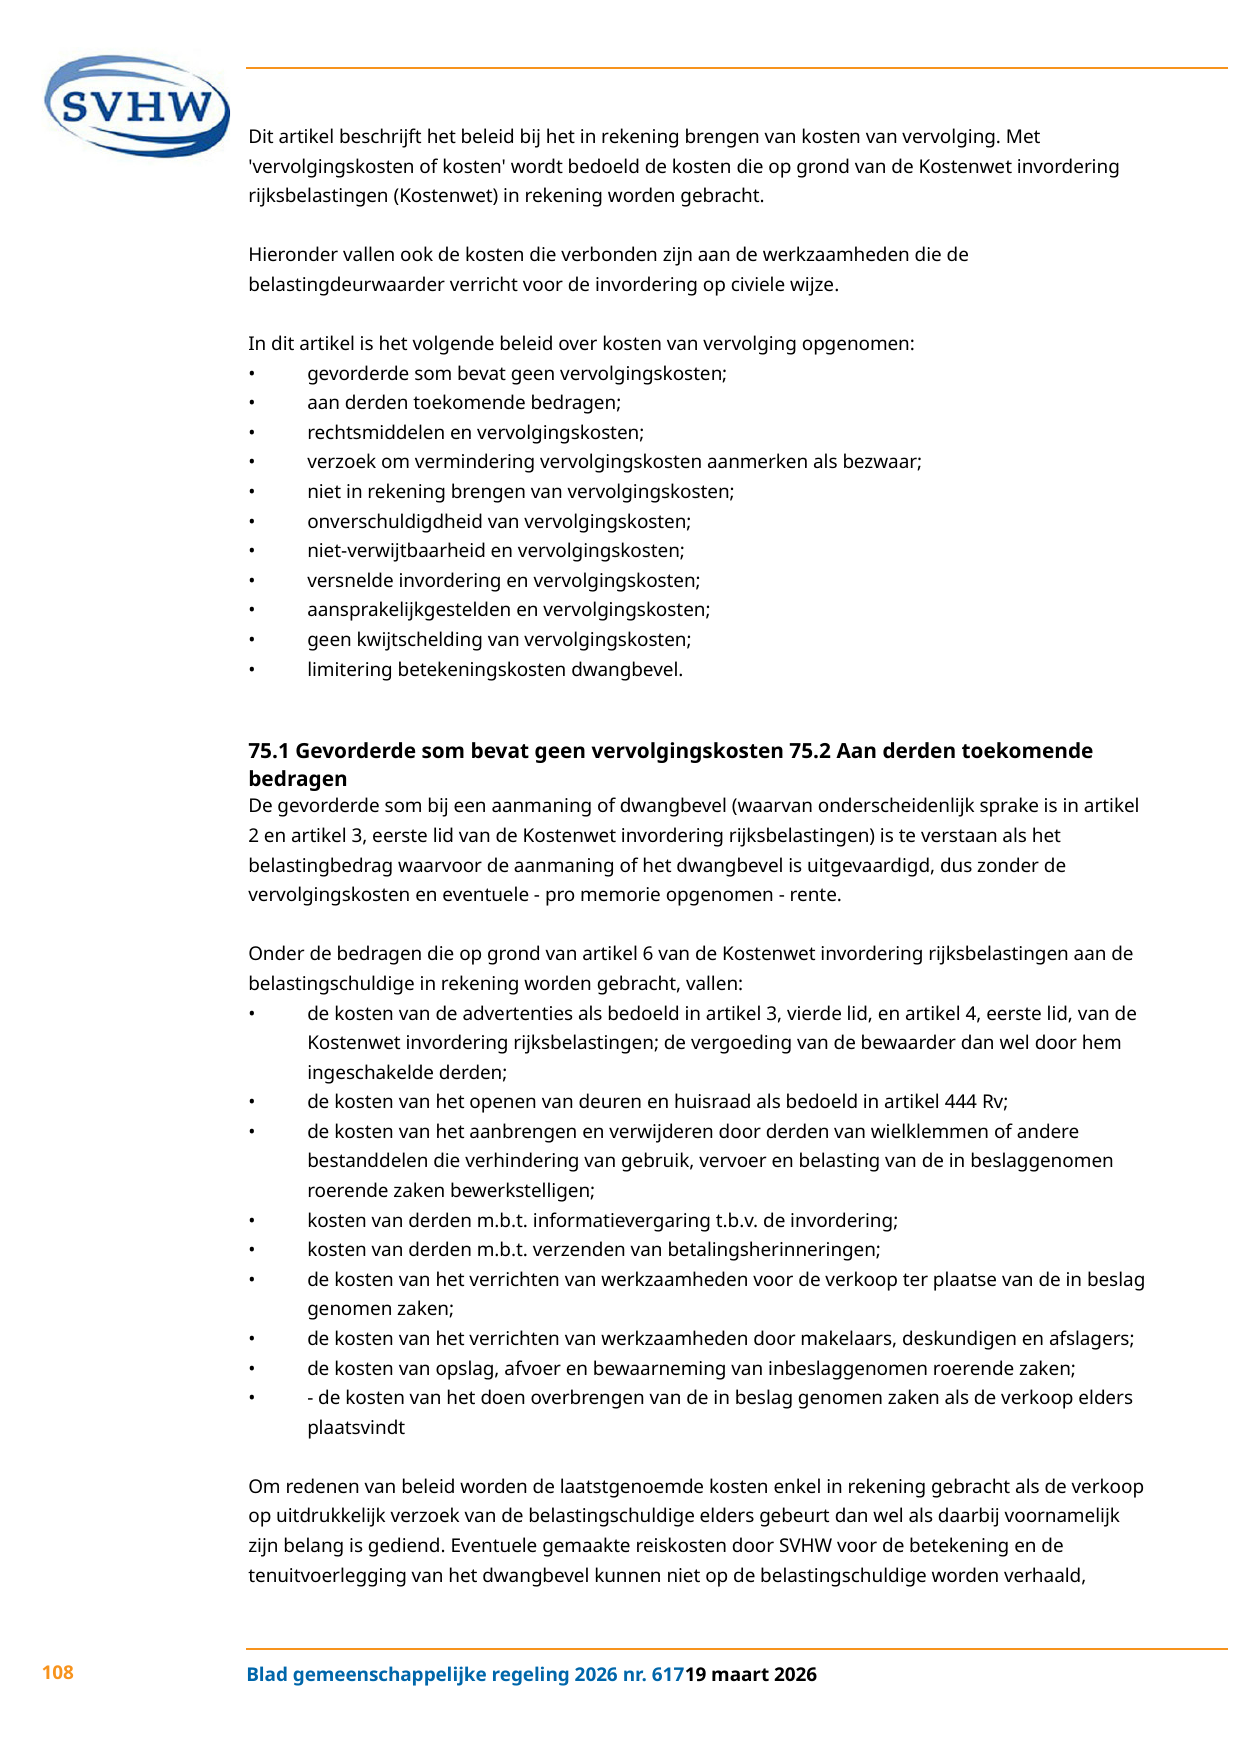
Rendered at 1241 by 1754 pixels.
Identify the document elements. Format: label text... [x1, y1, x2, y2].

list verzoek om vermindering vervolgingskosten aanmerken als bezwaar; [248, 449, 1152, 474]
list de kosten van het openen van deuren en huisraad als bedoeld in artikel 444 Rv; [248, 1088, 1152, 1114]
list aansprakelijkgestelden en vervolgingskosten; [248, 597, 1152, 622]
text Hieronder vallen ook de kosten die verbonden zijn aan de werkzaamheden die de belastingdeurwaarder verricht voor de invordering op civiele wijze. [248, 242, 1152, 297]
list kosten van derden m.b.t. informatievergaring t.b.v. de invordering; [248, 1207, 1152, 1232]
text Dit artikel beschrijft het beleid bij het in rekening brengen van kosten van vervolging. Met 'vervolgingskosten of kosten' wordt bedoeld de kosten die op grond van de Kostenwet invordering rijksbelastingen (Kostenwet) in rekening worden gebracht. [248, 123, 1152, 208]
list de kosten van het verrichten van werkzaamheden voor de verkoop ter plaatse van de in beslag genomen zaken; [248, 1266, 1152, 1321]
list de kosten van het verrichten van werkzaamheden door makelaars, deskundigen en afslagers; [248, 1325, 1152, 1351]
list onverschuldigdheid van vervolgingskosten; [248, 508, 1152, 533]
list geen kwijtschelding van vervolgingskosten; [248, 626, 1152, 652]
list de kosten van de advertenties als bedoeld in artikel 3, vierde lid, en artikel 4, eerste lid, van de Kostenwet invordering rijksbelastingen; de vergoeding van de bewaarder dan wel door hem ingeschakelde derden; [248, 1000, 1152, 1084]
text Onder de bedragen die op grond van artikel 6 van de Kostenwet invordering rijksbelastingen aan de belastingschuldige in rekening worden gebracht, vallen: [248, 941, 1152, 996]
text 75.1 Gevorderde som bevat geen vervolgingskosten 75.2 Aan derden toekomende bedragen [248, 736, 1152, 793]
text Om redenen van beleid worden de laatstgenoemde kosten enkel in rekening gebracht als de verkoop op uitdrukkelijk verzoek van de belastingschuldige elders gebeurt dan wel als daarbij voornamelijk zijn belang is gediend. Eventuele gemaakte reiskosten door SVHW voor de betekening en de tenuitvoerlegging van het dwangbevel kunnen niet op de belastingschuldige worden verhaald, [248, 1473, 1152, 1587]
text De gevorderde som bij een aanmaning of dwangbevel (waarvan onderscheidenlijk sprake is in artikel 2 en artikel 3, eerste lid van de Kostenwet invordering rijksbelastingen) is te verstaan als het belastingbedrag waarvoor de aanmaning of het dwangbevel is uitgevaardigd, dus zonder de vervolgingskosten en eventuele - pro memorie opgenomen - rente. [248, 793, 1152, 907]
list kosten van derden m.b.t. verzenden van betalingsherinneringen; [248, 1236, 1152, 1262]
list - de kosten van het doen overbrengen van de in beslag genomen zaken als de verkoop elders plaatsvindt [248, 1384, 1152, 1439]
list de kosten van opslag, afvoer en bewaarneming van inbeslaggenomen roerende zaken; [248, 1355, 1152, 1380]
list gevorderde som bevat geen vervolgingskosten; [248, 360, 1152, 386]
list aan derden toekomende bedragen; [248, 389, 1152, 415]
list limitering betekeningskosten dwangbevel. [248, 656, 1152, 681]
list rechtsmiddelen en vervolgingskosten; [248, 419, 1152, 445]
list de kosten van het aanbrengen en verwijderen door derden van wielklemmen of andere bestanddelen die verhindering van gebruik, vervoer en belasting van de in beslaggenomen roerende zaken bewerkstelligen; [248, 1118, 1152, 1203]
list versnelde invordering en vervolgingskosten; [248, 567, 1152, 593]
text In dit artikel is het volgende beleid over kosten van vervolging opgenomen: [248, 330, 1152, 356]
picture [41, 47, 231, 172]
list niet-verwijtbaarheid en vervolgingskosten; [248, 537, 1152, 563]
list niet in rekening brengen van vervolgingskosten; [248, 478, 1152, 504]
